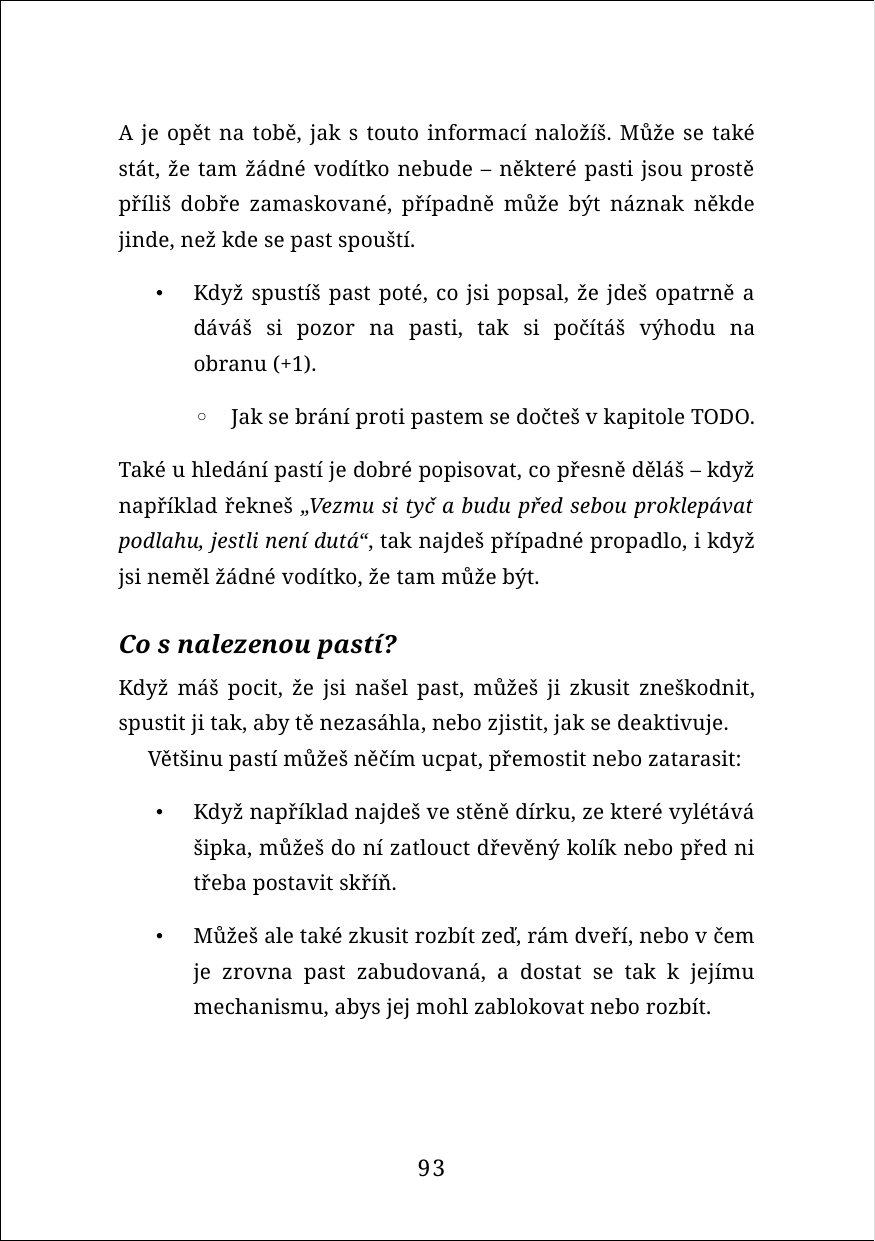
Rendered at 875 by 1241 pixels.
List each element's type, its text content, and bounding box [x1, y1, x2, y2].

list Když spustíš past poté, co jsi popsal, že jdeš opatrně a dáváš si pozor na pasti, tak si počítáš výhodu na obranu (+1). [156, 278, 756, 377]
list Můžeš ale také zkusit rozbít zeď, rám dveří, nebo v čem je zrovna past zabudovaná, a dostat se tak k jejímu mechanismu, abys jej mohl zablokovat nebo rozbít. [156, 921, 756, 1021]
subtitle Co s nalezenou pastí? [118, 627, 756, 661]
text Také u hledání pastí je dobré popisovat, co přesně děláš – když například řekneš „Vezmu si tyč a budu před sebou proklepávat podlahu, jestli není dutá“, tak najdeš případné propadlo, i když jsi neměl žádné vodítko, že tam může být. [118, 456, 756, 591]
text Když máš pocit, že jsi našel past, můžeš ji zkusit zneškodnit, spustit ji tak, aby tě nezasáhla, nebo zjistit, jak se deaktivuje. Většinu pastí můžeš něčím ucpat, přemostit nebo zatarasit: [118, 673, 756, 772]
text A je opět na tobě, jak s touto informací naložíš. Může se také stát, že tam žádné vodítko nebude – některé pasti jsou prostě příliš dobře zamaskované, případně může být náznak někde jinde, než kde se past spouští. [118, 118, 756, 253]
list Jak se brání proti pastem se dočteš v kapitole TODO. [193, 402, 756, 431]
list Když například najdeš ve stěně dírku, ze které vylétává šipka, můžeš do ní zatlouct dřevěný kolík nebo před ni třeba postavit skříň. [156, 797, 756, 897]
